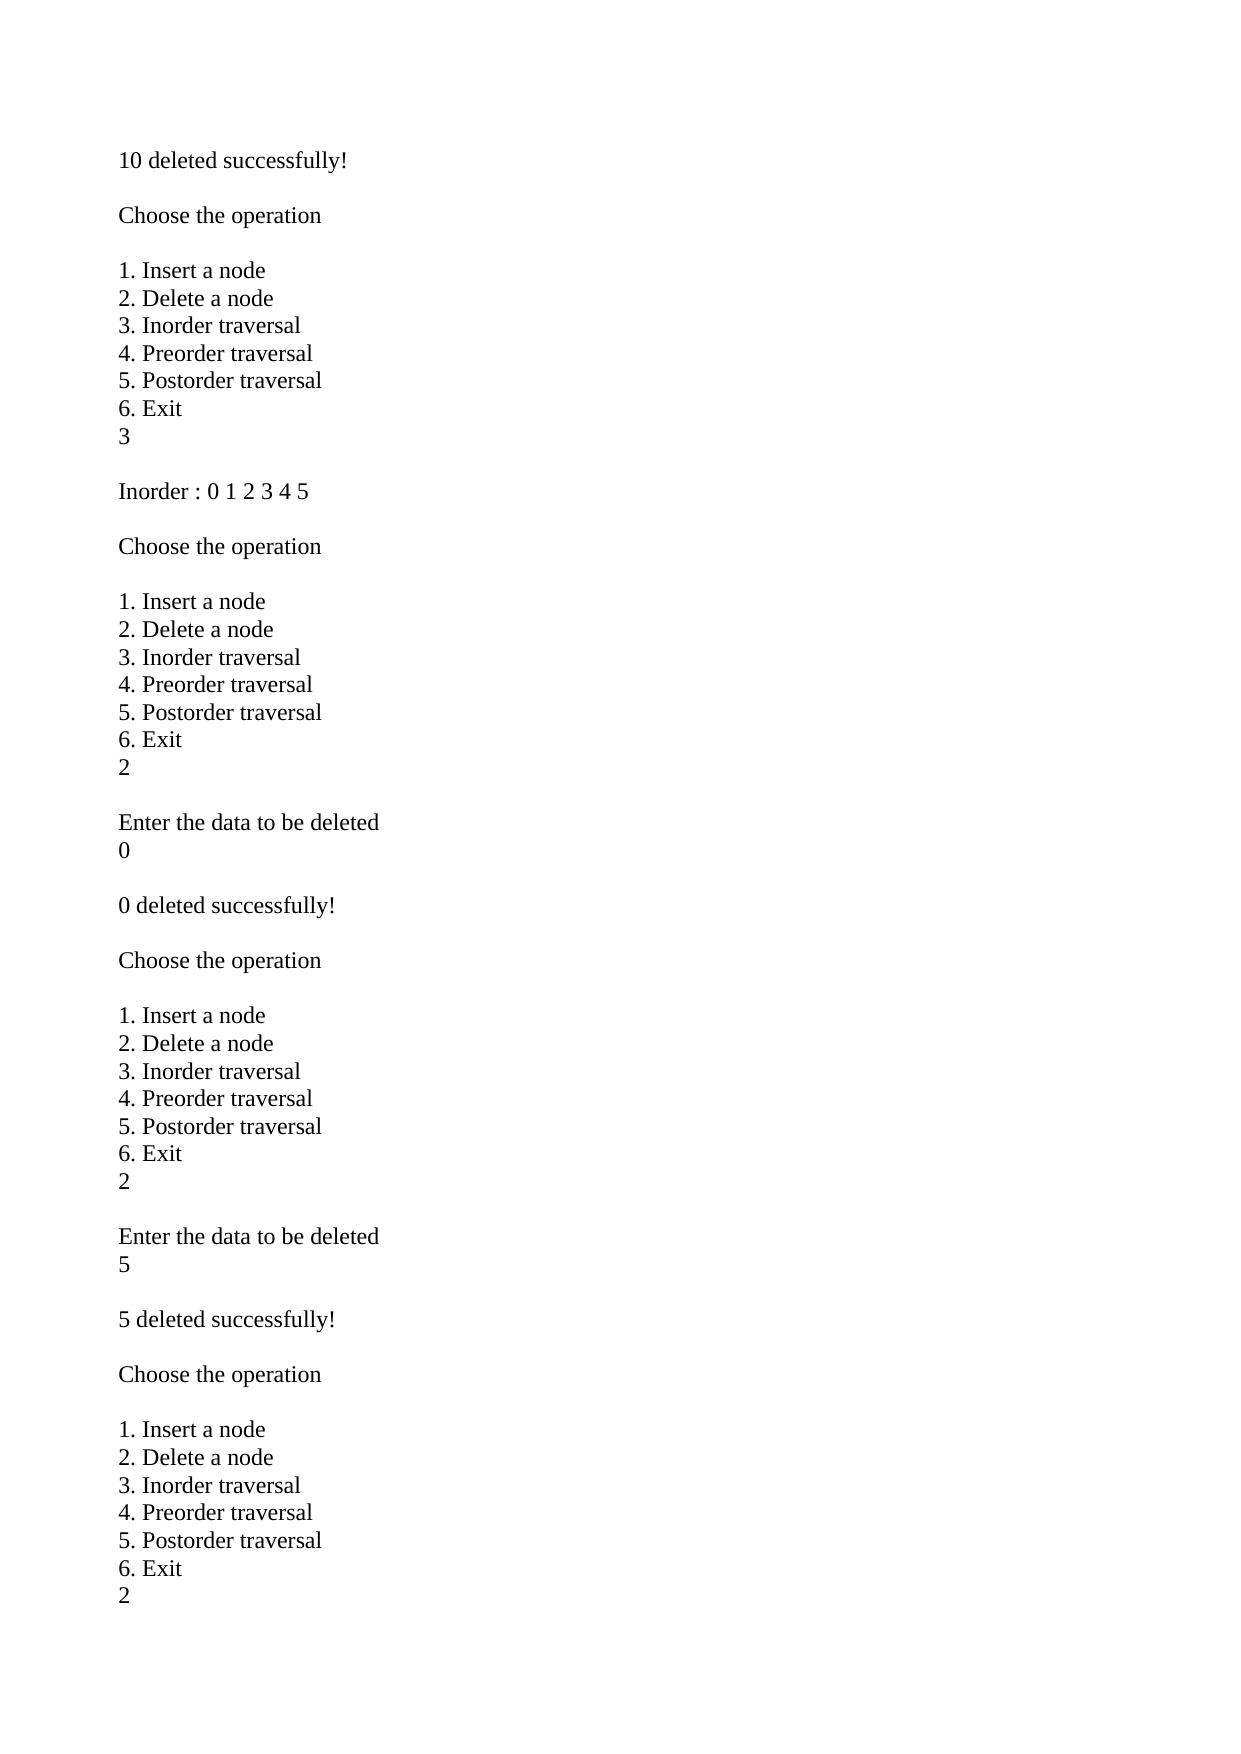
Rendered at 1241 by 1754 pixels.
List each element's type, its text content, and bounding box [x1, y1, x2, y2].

text 4. Preorder traversal [118, 339, 1122, 367]
text 2 [118, 1167, 1122, 1195]
text 2 [118, 753, 1122, 781]
text Choose the operation [118, 201, 1122, 228]
text 5. Postorder traversal [118, 698, 1122, 725]
text Inorder : 0 1 2 3 4 5 [118, 477, 1122, 504]
text 2. Delete a node [118, 284, 1122, 311]
text 4. Preorder traversal [118, 670, 1122, 698]
text 5. Postorder traversal [118, 1112, 1122, 1139]
text 5. Postorder traversal [118, 367, 1122, 394]
text 5 [118, 1250, 1122, 1277]
text 1. Insert a node [118, 1416, 1122, 1443]
text 5. Postorder traversal [118, 1526, 1122, 1553]
text 2. Delete a node [118, 1029, 1122, 1057]
text 6. Exit [118, 725, 1122, 753]
text Enter the data to be deleted [118, 808, 1122, 836]
text 3. Inorder traversal [118, 643, 1122, 670]
text 3. Inorder traversal [118, 1471, 1122, 1498]
text 2 [118, 1581, 1122, 1609]
text 1. Insert a node [118, 587, 1122, 615]
text 1. Insert a node [118, 256, 1122, 284]
text 3. Inorder traversal [118, 1057, 1122, 1084]
text 10 deleted successfully! [118, 146, 1122, 173]
text 5 deleted successfully! [118, 1305, 1122, 1333]
text 6. Exit [118, 1553, 1122, 1581]
text Choose the operation [118, 946, 1122, 974]
text Choose the operation [118, 532, 1122, 560]
text 6. Exit [118, 1139, 1122, 1167]
text 2. Delete a node [118, 615, 1122, 643]
text 3 [118, 422, 1122, 449]
text 4. Preorder traversal [118, 1498, 1122, 1526]
text 0 deleted successfully! [118, 891, 1122, 919]
text 2. Delete a node [118, 1443, 1122, 1471]
text Choose the operation [118, 1360, 1122, 1388]
text 6. Exit [118, 394, 1122, 422]
text Enter the data to be deleted [118, 1222, 1122, 1250]
text 3. Inorder traversal [118, 311, 1122, 339]
text 1. Insert a node [118, 1001, 1122, 1029]
text 0 [118, 836, 1122, 863]
text 4. Preorder traversal [118, 1084, 1122, 1112]
